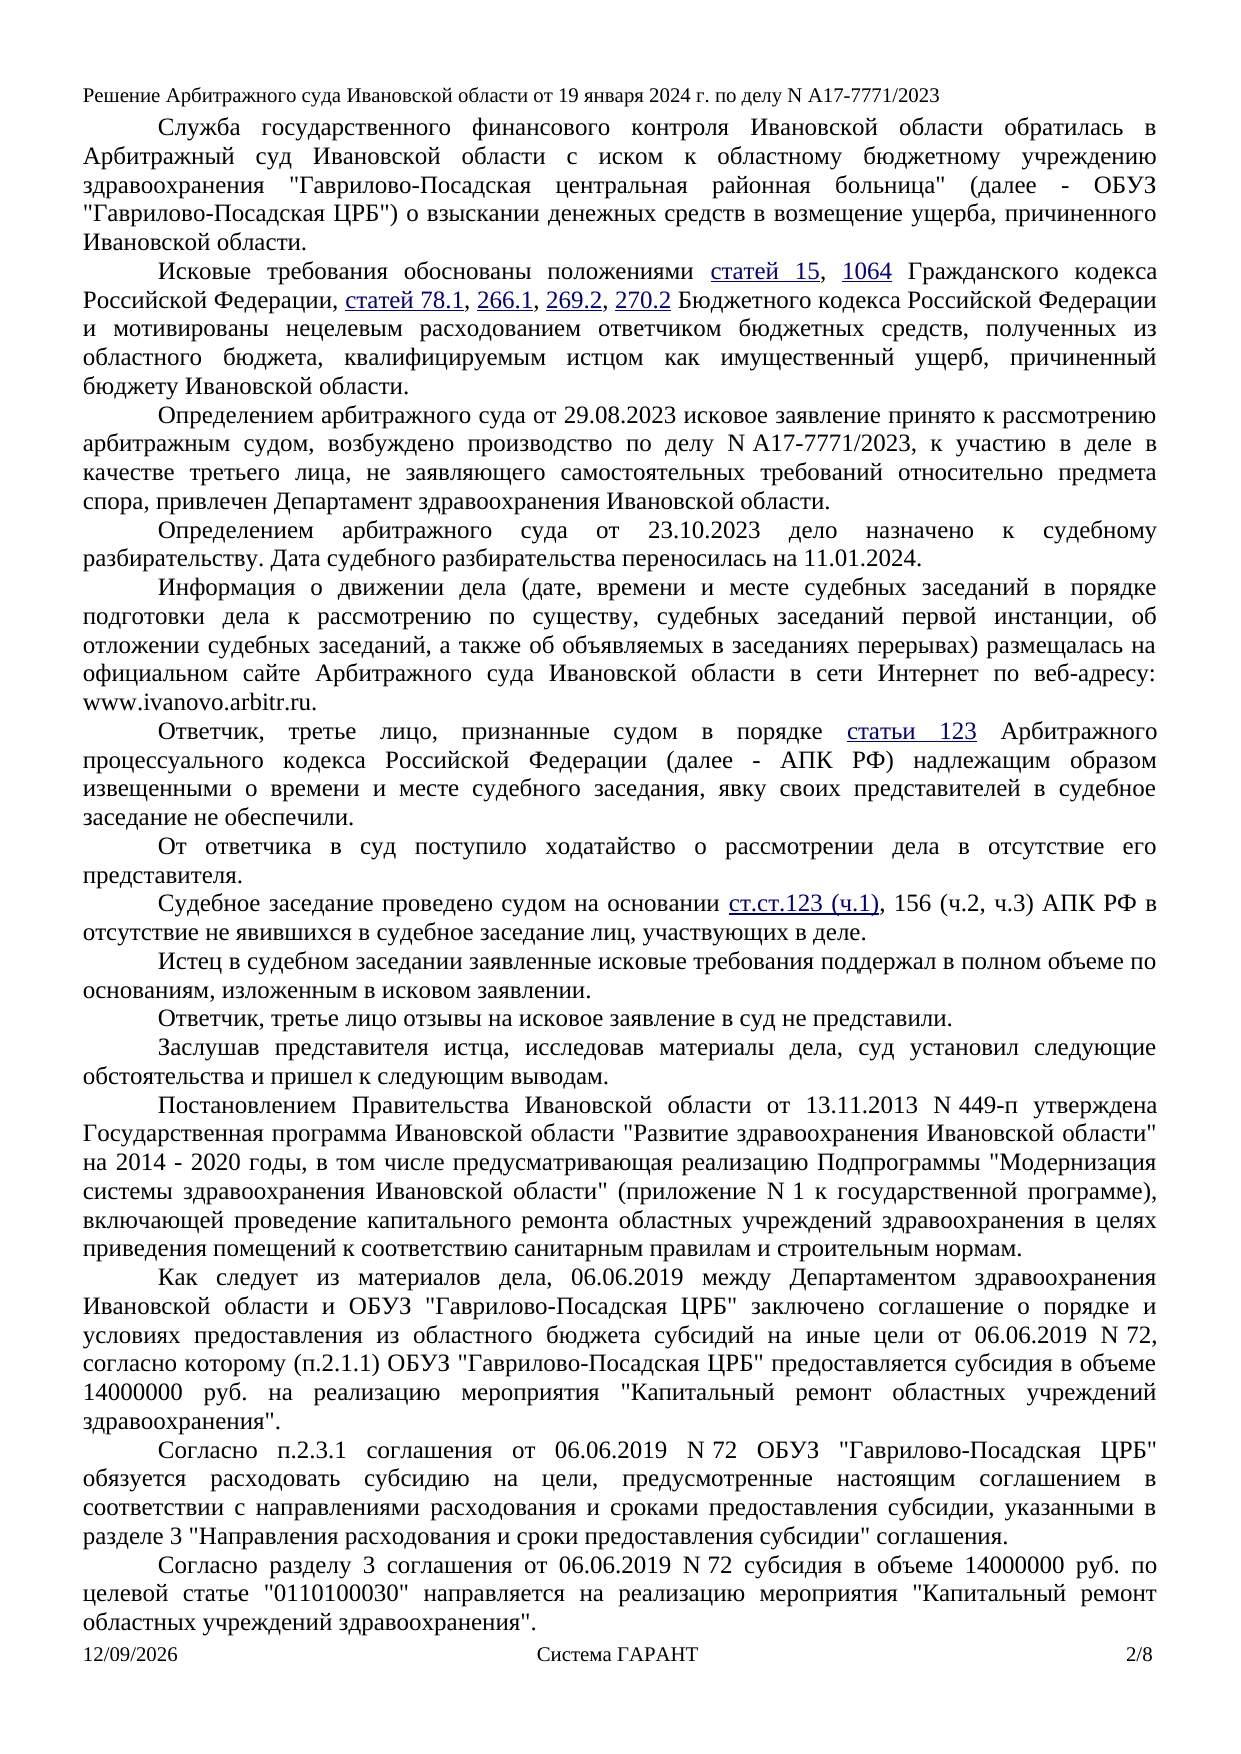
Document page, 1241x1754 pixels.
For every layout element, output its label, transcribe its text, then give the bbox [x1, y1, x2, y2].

text Судебное заседание проведено судом на основании ст.ст.123 (ч.1), 156 (ч.2, ч.3) АПК РФ в отсутствие не явившихся в судебное заседание лиц, участвующих в деле. [83, 888, 1157, 946]
text Определением арбитражного суда от 23.10.2023 дело назначено к судебному разбирательству. Дата судебного разбирательства переносилась на 11.01.2024. [83, 515, 1157, 572]
text Согласно п.2.3.1 соглашения от 06.06.2019 N 72 ОБУЗ "Гаврилово-Посадская ЦРБ" обязуется расходовать субсидию на цели, предусмотренные настоящим соглашением в соответствии с направлениями расходования и сроками предоставления субсидии, указанными в разделе 3 "Направления расходования и сроки предоставления субсидии" соглашения. [83, 1435, 1157, 1550]
text Заслушав представителя истца, исследовав материалы дела, суд установил следующие обстоятельства и пришел к следующим выводам. [83, 1032, 1157, 1090]
text От ответчика в суд поступило ходатайство о рассмотрении дела в отсутствие его представителя. [83, 831, 1157, 888]
text Истец в судебном заседании заявленные исковые требования поддержал в полном объеме по основаниям, изложенным в исковом заявлении. [83, 946, 1157, 1003]
text Ответчик, третье лицо, признанные судом в порядке статьи 123 Арбитражного процессуального кодекса Российской Федерации (далее - АПК РФ) надлежащим образом извещенными о времени и месте судебного заседания, явку своих представителей в судебное заседание не обеспечили. [83, 716, 1157, 831]
text Ответчик, третье лицо отзывы на исковое заявление в суд не представили. [83, 1003, 1157, 1032]
text Как следует из материалов дела, 06.06.2019 между Департаментом здравоохранения Ивановской области и ОБУЗ "Гаврилово-Посадская ЦРБ" заключено соглашение о порядке и условиях предоставления из областного бюджета субсидий на иные цели от 06.06.2019 N 72, согласно которому (п.2.1.1) ОБУЗ "Гаврилово-Посадская ЦРБ" предоставляется субсидия в объеме 14000000 руб. на реализацию мероприятия "Капитальный ремонт областных учреждений здравоохранения". [83, 1262, 1157, 1435]
text Согласно разделу 3 соглашения от 06.06.2019 N 72 субсидия в объеме 14000000 руб. по целевой статье "0110100030" направляется на реализацию мероприятия "Капитальный ремонт областных учреждений здравоохранения". [83, 1550, 1157, 1636]
text Информация о движении дела (дате, времени и месте судебных заседаний в порядке подготовки дела к рассмотрению по существу, судебных заседаний первой инстанции, об отложении судебных заседаний, а также об объявляемых в заседаниях перерывах) размещалась на официальном сайте Арбитражного суда Ивановской области в сети Интернет по веб-адресу: www.ivanovo.arbitr.ru. [83, 572, 1157, 716]
text Служба государственного финансового контроля Ивановской области обратилась в Арбитражный суд Ивановской области с иском к областному бюджетному учреждению здравоохранения "Гаврилово-Посадская центральная районная больница" (далее - ОБУЗ "Гаврилово-Посадская ЦРБ") о взыскании денежных средств в возмещение ущерба, причиненного Ивановской области. [83, 112, 1157, 256]
text Определением арбитражного суда от 29.08.2023 исковое заявление принято к рассмотрению арбитражным судом, возбуждено производство по делу N А17-7771/2023, к участию в деле в качестве третьего лица, не заявляющего самостоятельных требований относительно предмета спора, привлечен Департамент здравоохранения Ивановской области. [83, 400, 1157, 515]
text Исковые требования обоснованы положениями статей 15, 1064 Гражданского кодекса Российской Федерации, статей 78.1, 266.1, 269.2, 270.2 Бюджетного кодекса Российской Федерации и мотивированы нецелевым расходованием ответчиком бюджетных средств, полученных из областного бюджета, квалифицируемым истцом как имущественный ущерб, причиненный бюджету Ивановской области. [83, 256, 1157, 400]
text Постановлением Правительства Ивановской области от 13.11.2013 N 449-п утверждена Государственная программа Ивановской области "Развитие здравоохранения Ивановской области" на 2014 - 2020 годы, в том числе предусматривающая реализацию Подпрограммы "Модернизация системы здравоохранения Ивановской области" (приложение N 1 к государственной программе), включающей проведение капитального ремонта областных учреждений здравоохранения в целях приведения помещений к соответствию санитарным правилам и строительным нормам. [83, 1090, 1157, 1262]
